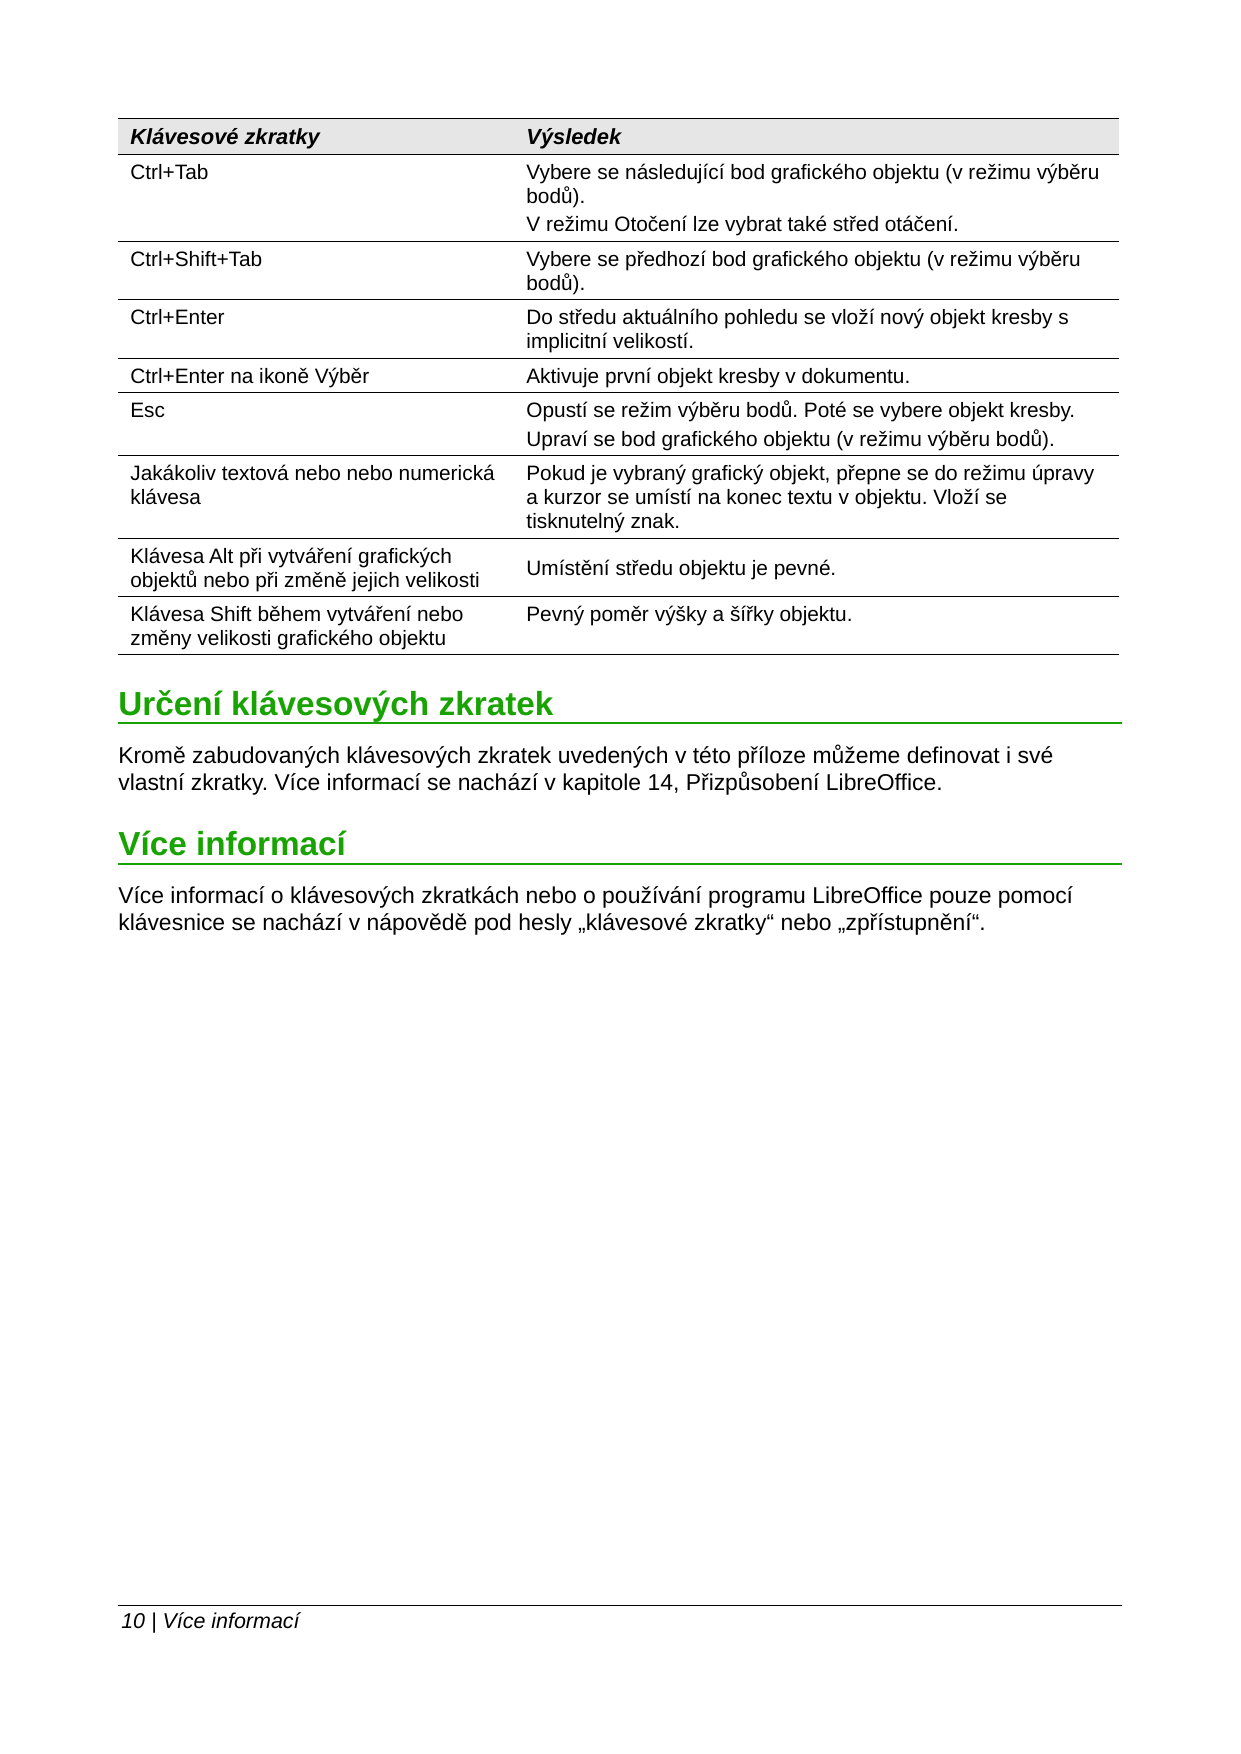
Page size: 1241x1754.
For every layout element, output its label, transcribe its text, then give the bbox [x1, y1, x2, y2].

table_cell Esc [118, 393, 514, 455]
table_cell Pokud je vybraný grafický objekt, přepne se do režimu úpravy a kurzor se umístí na konec textu v objektu. Vloží se tisknutelný znak. [514, 456, 1119, 537]
table_cell Ctrl+Shift+Tab [118, 242, 514, 299]
subtitle Určení klávesových zkratek [118, 684, 1122, 722]
table_cell Ctrl+Enter na ikoně Výběr [118, 359, 514, 392]
table_cell Ctrl+Enter [118, 300, 514, 358]
table_cell Umístění středu objektu je pevné. [514, 539, 1119, 596]
table_cell Vybere se předhozí bod grafického objektu (v režimu výběru bodů). [514, 242, 1119, 299]
table_cell Opustí se režim výběru bodů. Poté se vybere objekt kresby. Upraví se bod grafického objektu (v režimu výběru bodů). [514, 393, 1119, 455]
table_cell Klávesa Alt při vytváření grafických objektů nebo při změně jejich velikosti [118, 539, 514, 596]
table_cell Vybere se následující bod grafického objektu (v režimu výběru bodů). V režimu Otočení lze vybrat také střed otáčení. [514, 155, 1119, 241]
subtitle Více informací [118, 824, 1122, 863]
table_cell Aktivuje první objekt kresby v dokumentu. [514, 359, 1119, 392]
text Kromě zabudovaných klávesových zkratek uvedených v této příloze můžeme definovat i své vlastní zkratky. Více informací se nachází v kapitole 14, Přizpůsobení LibreOffice. [118, 742, 1122, 795]
table_cell Do středu aktuálního pohledu se vloží nový objekt kresby s implicitní velikostí. [514, 300, 1119, 358]
table_header Výsledek [514, 119, 1119, 154]
table_header Klávesové zkratky [118, 119, 514, 154]
text Více informací o klávesových zkratkách nebo o používání programu LibreOffice pouze pomocí klávesnice se nachází v nápovědě pod hesly „klávesové zkratky“ nebo „zpřístupnění“. [118, 882, 1122, 935]
table_cell Pevný poměr výšky a šířky objektu. [514, 597, 1119, 654]
table_cell Klávesa Shift během vytváření nebo změny velikosti grafického objektu [118, 597, 514, 654]
table_cell Jakákoliv textová nebo nebo numerická klávesa [118, 456, 514, 537]
table_cell Ctrl+Tab [118, 155, 514, 241]
